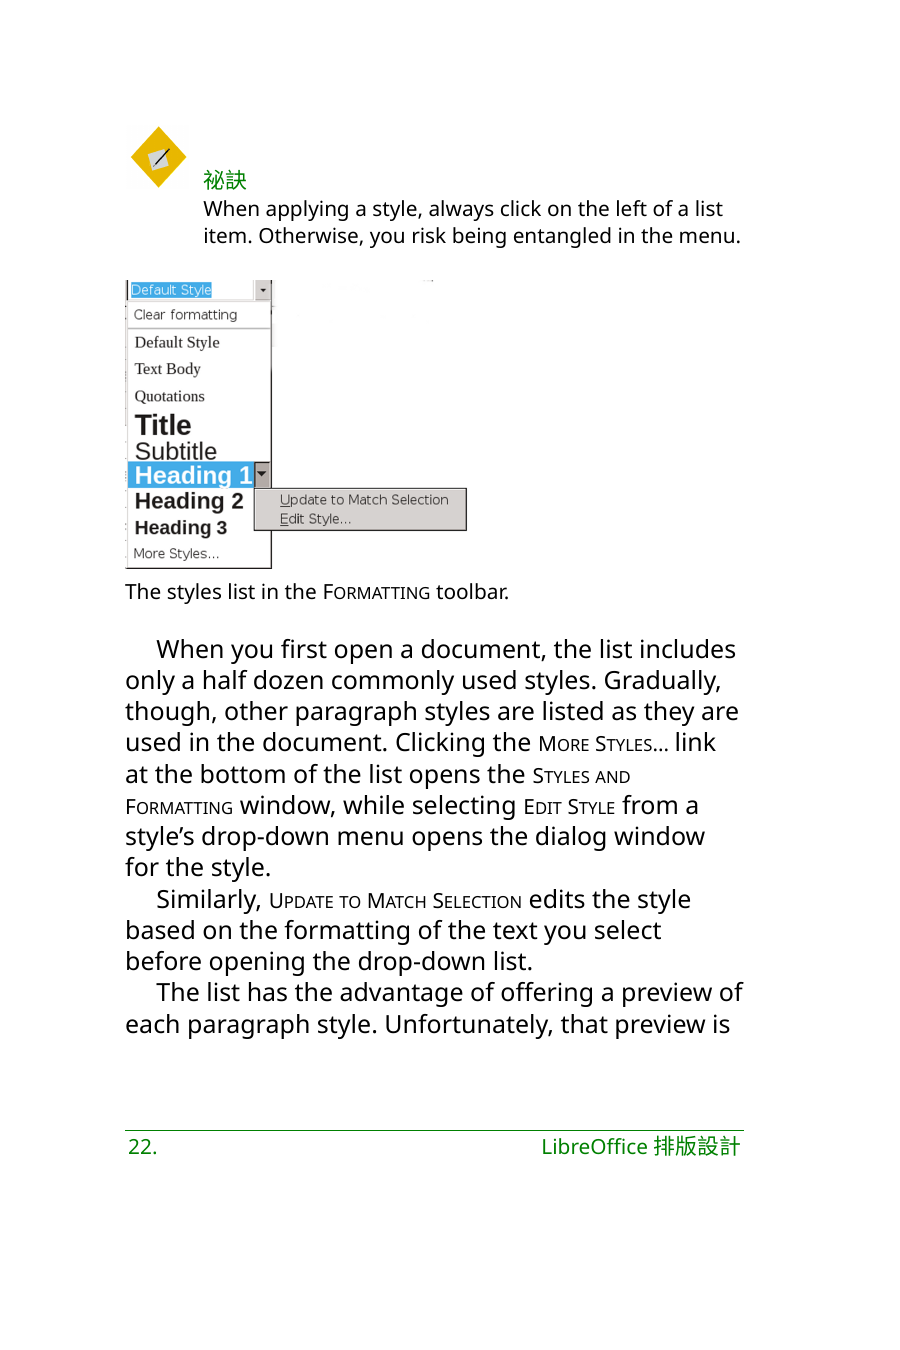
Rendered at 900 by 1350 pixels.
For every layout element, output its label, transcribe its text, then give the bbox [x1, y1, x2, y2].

text When you first open a document, the list includes only a half dozen commonly used styles. Gradually, though, other paragraph styles are listed as they are used in the document. Clicking the More Styles... link at the bottom of the list opens the Styles and Formatting window, while selecting Edit Style from a style’s drop-down menu opens the dialog window for the style. [125, 633, 744, 883]
text Similarly, Update to Match Selection edits the style based on the formatting of the text you select before opening the drop-down list. [125, 883, 744, 977]
picture [126, 125, 189, 189]
picture [125, 280, 470, 569]
text The list has the advantage of offering a preview of each paragraph style. Unfortunately, that preview is [125, 977, 744, 1039]
list 祕訣 [125, 125, 744, 195]
table_cell The styles list in the Formatting toolbar. [125, 570, 744, 617]
text When applying a style, always click on the left of a list item. Otherwise, you risk being entangled in the menu. [203, 195, 744, 249]
table_header [125, 280, 744, 570]
